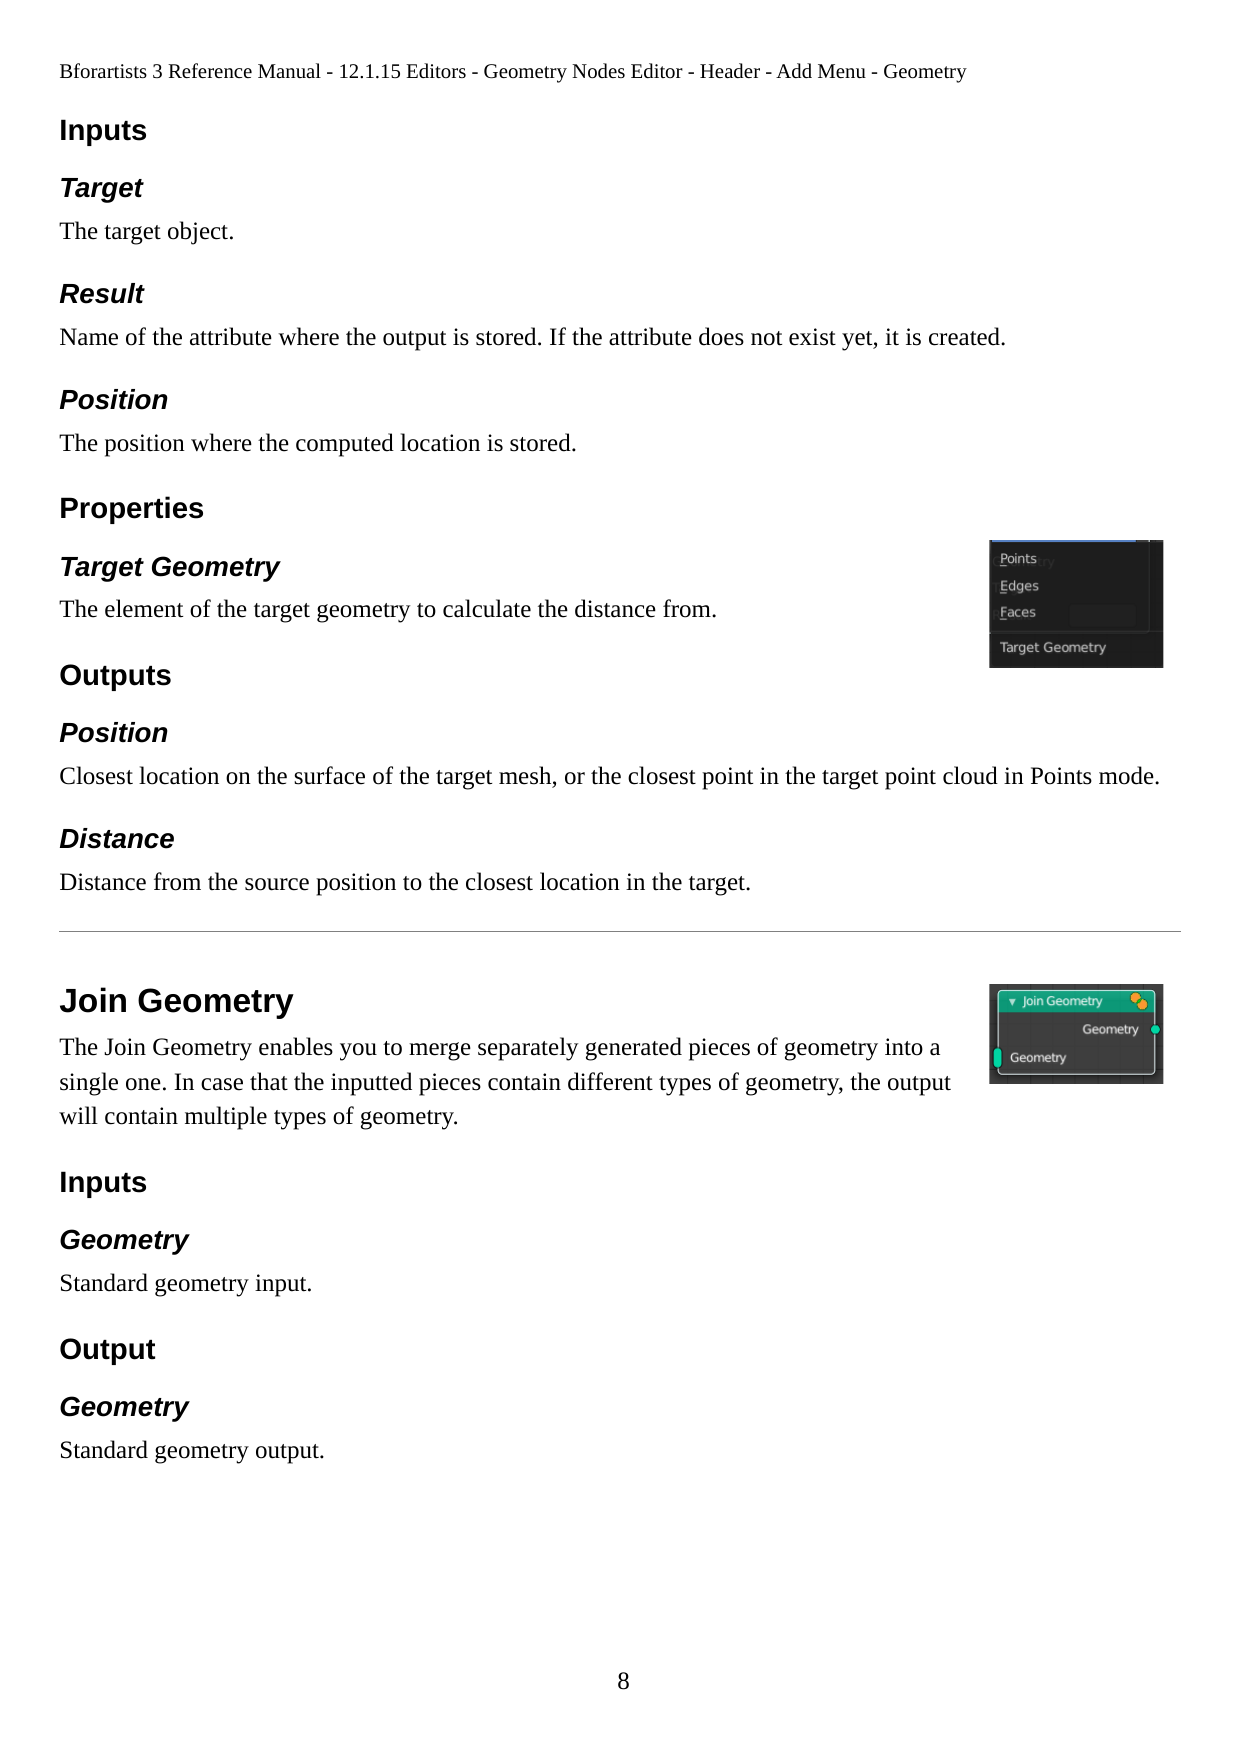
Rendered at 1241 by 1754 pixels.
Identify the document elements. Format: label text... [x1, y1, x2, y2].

text Name of the attribute where the output is stored. If the attribute does not exist yet, it is created. [59, 322, 1181, 350]
text The target object. [59, 216, 1181, 244]
subtitle Join Geometry [59, 981, 1181, 1020]
picture [989, 984, 1164, 1084]
subtitle Output [59, 1332, 1181, 1365]
subtitle Position [59, 717, 1181, 749]
text The position where the computed location is stored. [59, 428, 1181, 456]
subtitle Target Geometry [59, 550, 989, 582]
subtitle Inputs [59, 1165, 1181, 1199]
picture [989, 540, 1164, 668]
subtitle Geometry [59, 1224, 1181, 1256]
text Standard geometry output. [59, 1435, 1181, 1463]
subtitle Properties [59, 491, 1181, 525]
text The Join Geometry enables you to merge separately generated pieces of geometry into a single one. In case that the inputted pieces contain different types of geometry, the output will contain multiple types of geometry. [59, 1032, 1181, 1130]
subtitle [1164, 550, 1181, 582]
subtitle Position [59, 383, 1181, 415]
subtitle Target [59, 171, 1181, 203]
text Closest location on the surface of the target mesh, or the closest point in the target point cloud in Points mode. [59, 761, 1181, 790]
subtitle Inputs [59, 113, 1181, 146]
text Distance from the source position to the closest location in the target. [59, 867, 1181, 896]
text Standard geometry input. [59, 1268, 1181, 1297]
text The element of the target geometry to calculate the distance from. [59, 594, 989, 623]
subtitle Geometry [59, 1390, 1181, 1422]
subtitle Outputs [59, 658, 1181, 692]
subtitle Result [59, 277, 1181, 309]
subtitle Distance [59, 823, 1181, 854]
